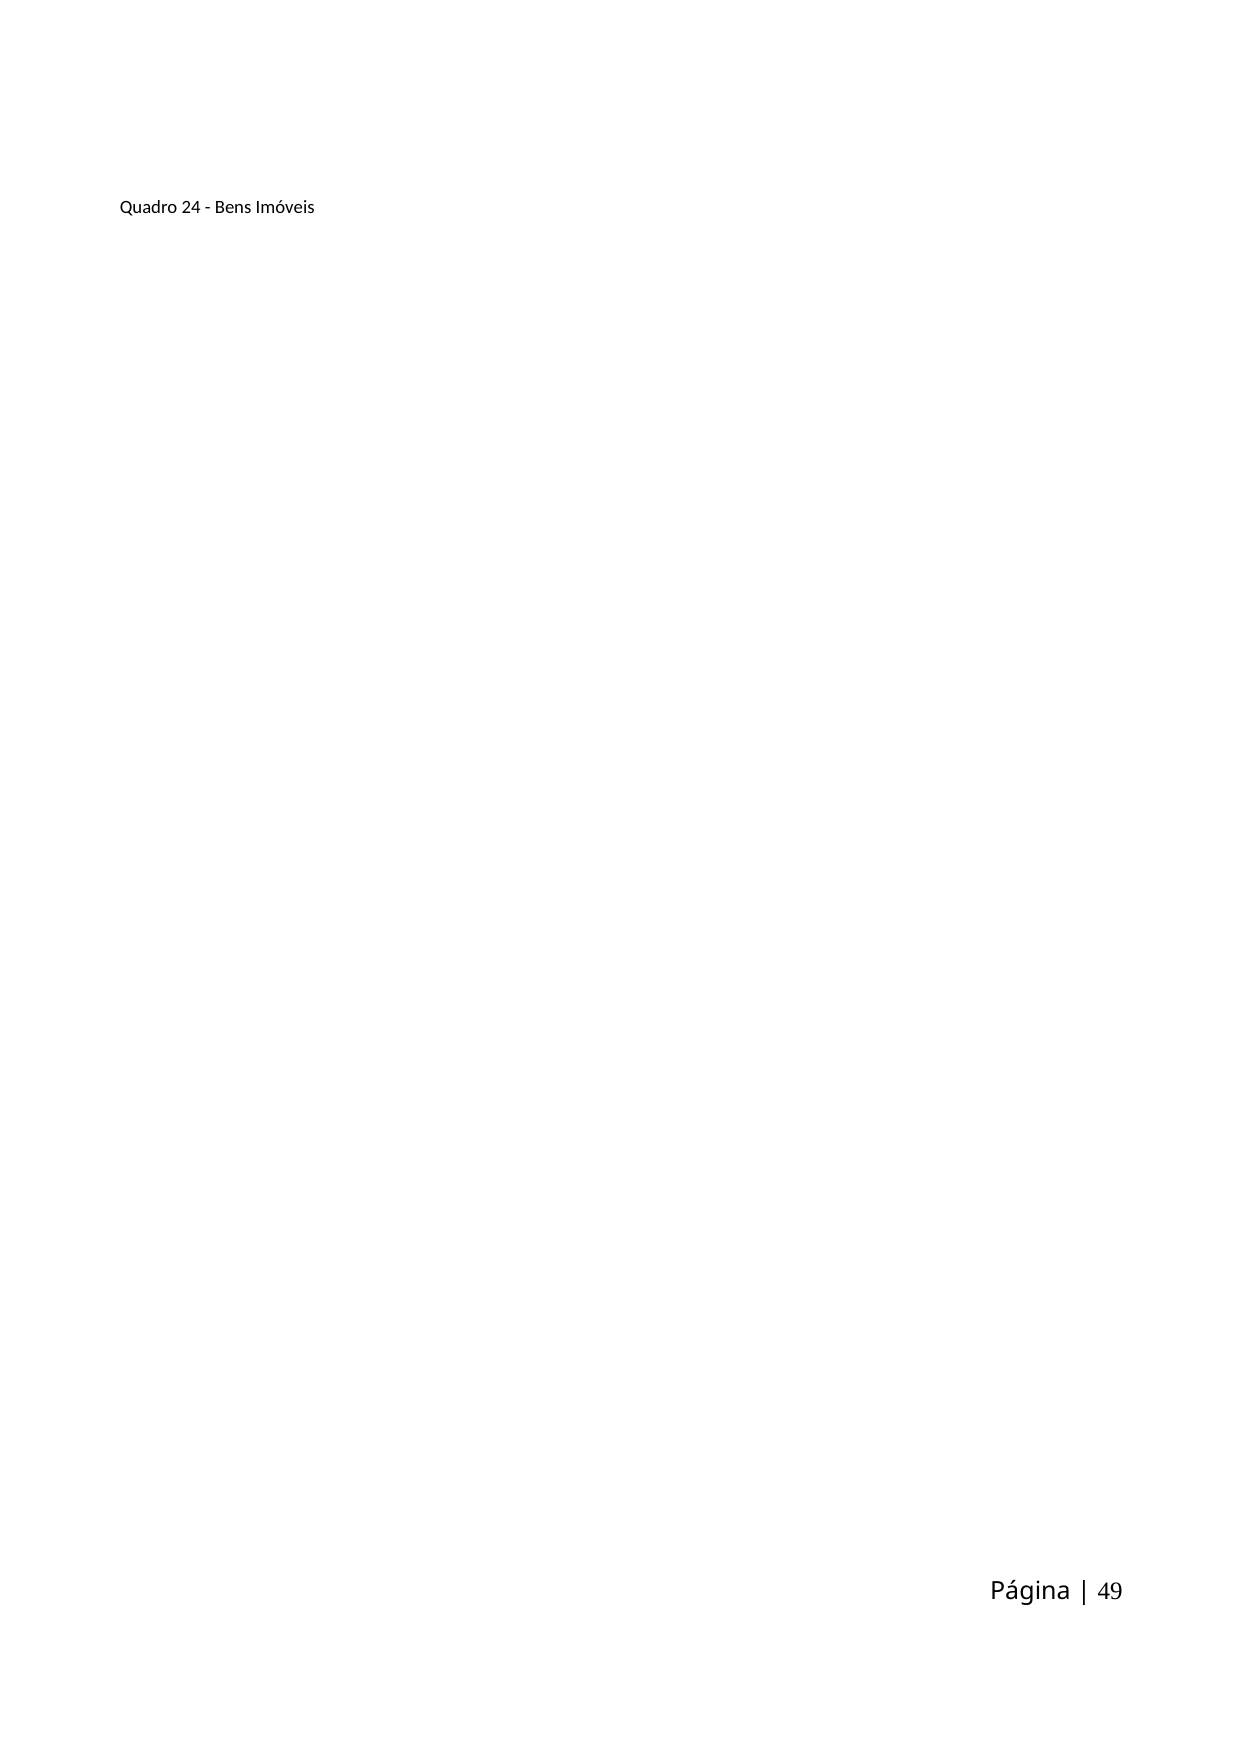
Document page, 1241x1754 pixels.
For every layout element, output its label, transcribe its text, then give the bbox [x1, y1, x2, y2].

table_header Quadro 24 - Bens Imóveis [112, 190, 1012, 223]
table_header [1012, 190, 1116, 223]
